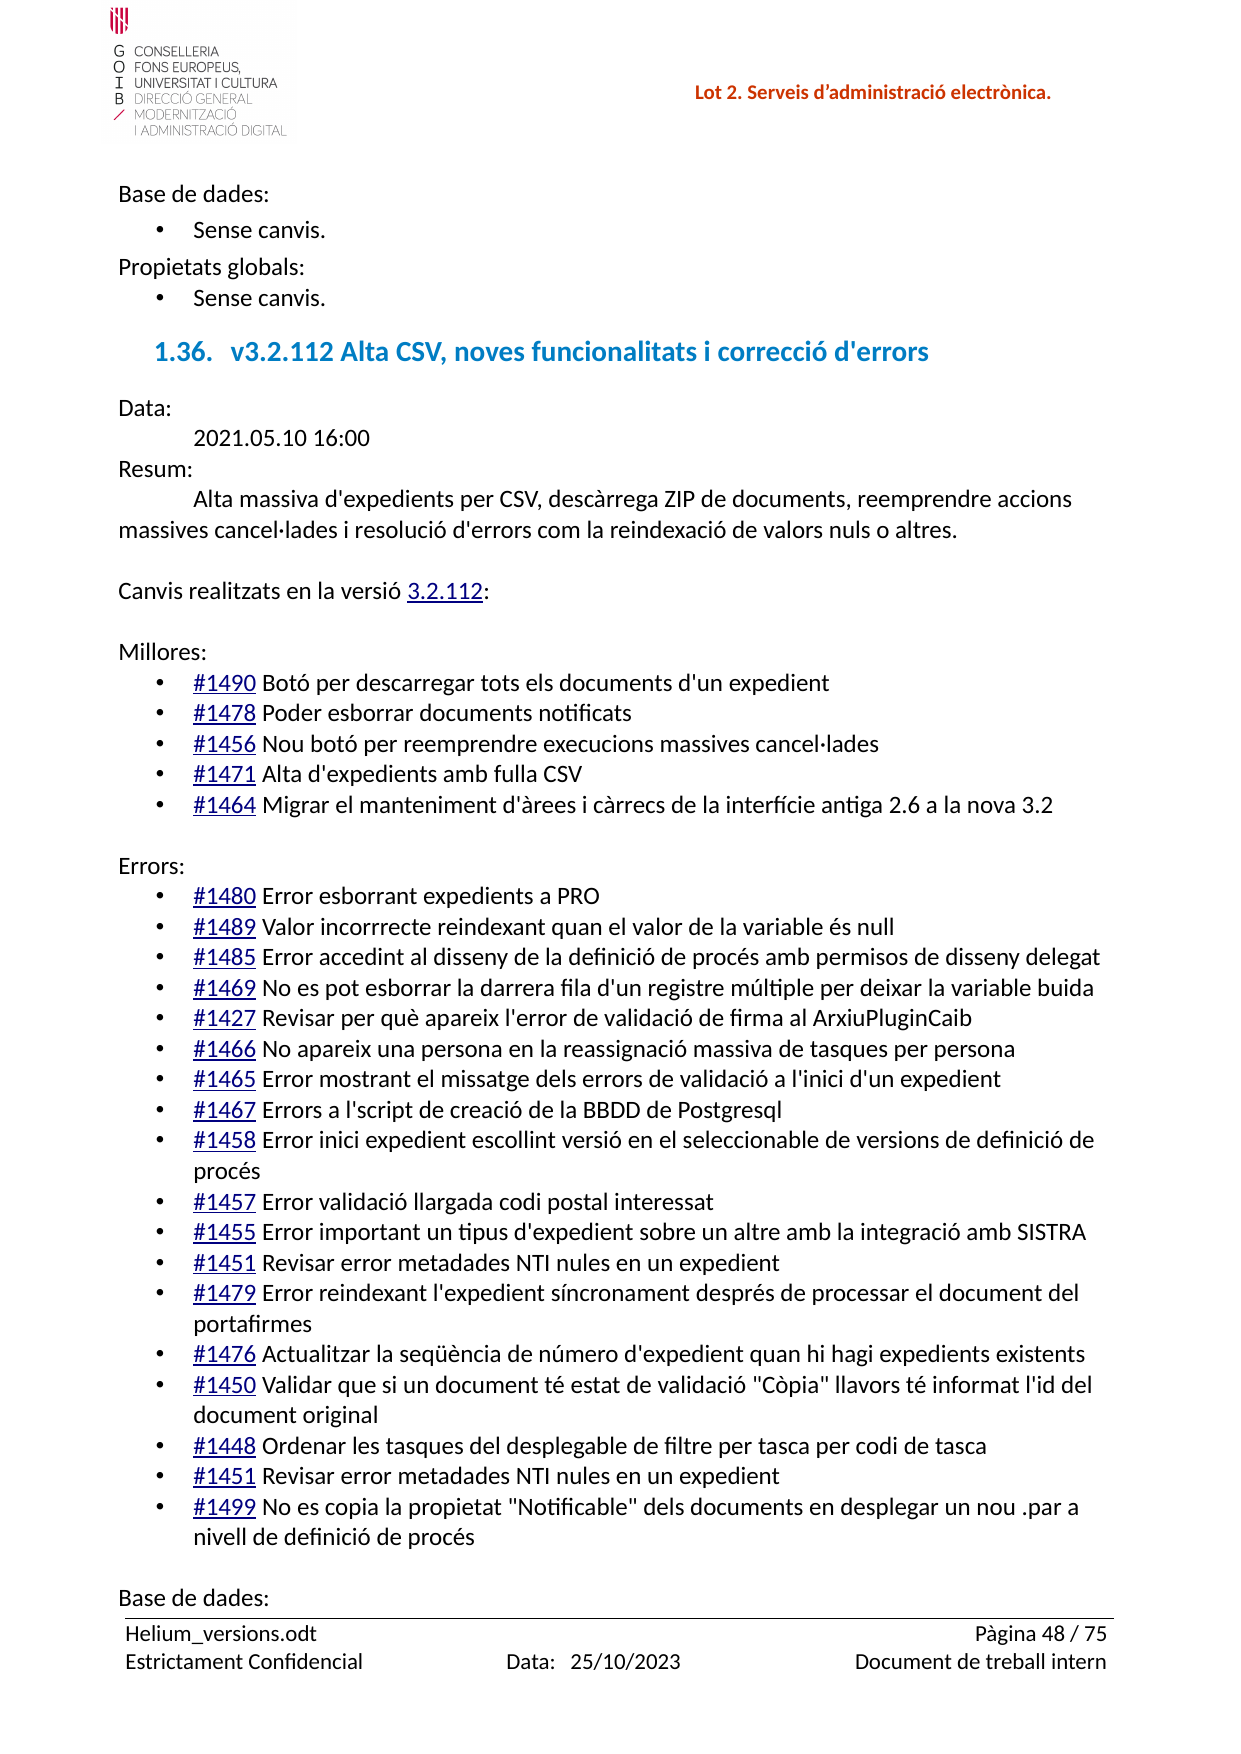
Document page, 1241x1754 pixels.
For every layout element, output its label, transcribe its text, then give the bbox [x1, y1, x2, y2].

list #1450 Validar que si un document té estat de validació "Còpia" llavors té informat l'id del document original [156, 1369, 1122, 1430]
list #1480 Error esborrant expedients a PRO [156, 880, 1122, 911]
list #1479 Error reindexant l'expedient síncronament després de processar el document del portafirmes [156, 1277, 1122, 1338]
text Alta massiva d'expedients per CSV, descàrrega ZIP de documents, reemprendre accions massives cancel·lades i resolució d'errors com la reindexació de valors nuls o altres. [118, 484, 1122, 545]
text Canvis realitzats en la versió 3.2.112: [118, 575, 1122, 606]
list #1478 Poder esborrar documents notificats [156, 697, 1122, 728]
picture [100, 0, 297, 144]
list #1469 No es pot esborrar la darrera fila d'un registre múltiple per deixar la variable buida [156, 972, 1122, 1002]
text Resum: [118, 453, 1122, 484]
list #1451 Revisar error metadades NTI nules en un expedient [156, 1460, 1122, 1491]
list #1464 Migrar el manteniment d'àrees i càrrecs de la interfície antiga 2.6 a la nova 3.2 [156, 789, 1122, 819]
list Sense canvis. [156, 215, 1122, 245]
text Errors: [118, 850, 1122, 880]
list #1499 No es copia la propietat "Notificable" dels documents en desplegar un nou .par a nivell de definició de procés [156, 1491, 1122, 1552]
list #1451 Revisar error metadades NTI nules en un expedient [156, 1247, 1122, 1277]
list #1427 Revisar per què apareix l'error de validació de firma al ArxiuPluginCaib [156, 1002, 1122, 1033]
text Data: [118, 392, 1122, 423]
list #1467 Errors a l'script de creació de la BBDD de Postgresql [156, 1094, 1122, 1124]
text Base de dades: [118, 1582, 1122, 1613]
list #1485 Error accedint al disseny de la definició de procés amb permisos de disseny delegat [156, 941, 1122, 972]
text Millores: [118, 636, 1122, 667]
list #1465 Error mostrant el missatge dels errors de validació a l'inici d'un expedient [156, 1063, 1122, 1094]
list #1455 Error important un tipus d'expedient sobre un altre amb la integració amb SISTRA [156, 1216, 1122, 1247]
list #1471 Alta d'expedients amb fulla CSV [156, 758, 1122, 789]
list #1448 Ordenar les tasques del desplegable de filtre per tasca per codi de tasca [156, 1430, 1122, 1460]
list Sense canvis. [156, 282, 1122, 312]
list #1456 Nou botó per reemprendre execucions massives cancel·lades [156, 728, 1122, 758]
list #1489 Valor incorrrecte reindexant quan el valor de la variable és null [156, 911, 1122, 941]
list #1457 Error validació llargada codi postal interessat [156, 1186, 1122, 1216]
subtitle v3.2.112 Alta CSV, noves funcionalitats i correcció d'errors [153, 333, 1122, 368]
list #1466 No apareix una persona en la reassignació massiva de tasques per persona [156, 1033, 1122, 1063]
list #1490 Botó per descarregar tots els documents d'un expedient [156, 667, 1122, 697]
list #1458 Error inici expedient escollint versió en el seleccionable de versions de definició de procés [156, 1124, 1122, 1186]
text Propietats globals: [118, 251, 1122, 282]
list #1476 Actualitzar la seqüència de número d'expedient quan hi hagi expedients existents [156, 1338, 1122, 1369]
text Base de dades: [118, 178, 1122, 209]
text 2021.05.10 16:00 [118, 423, 1122, 453]
